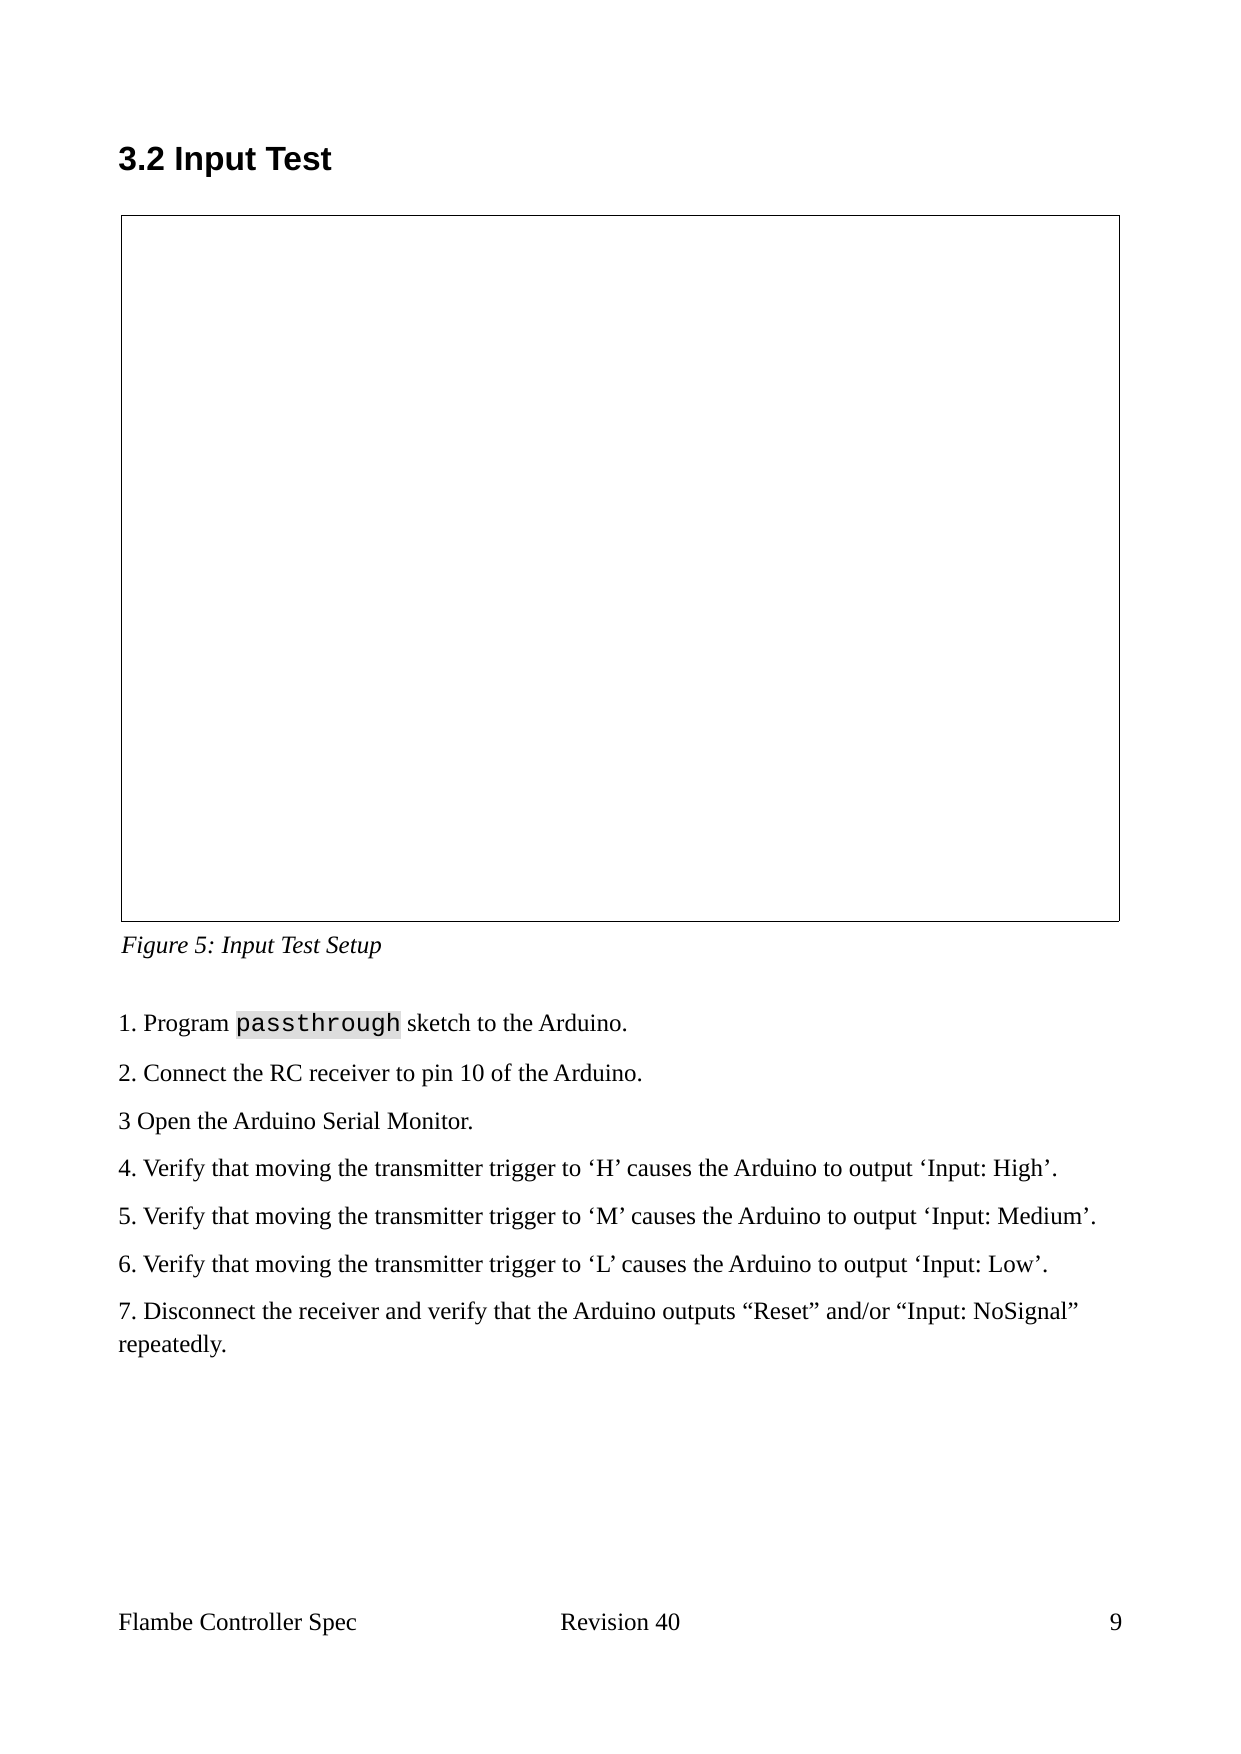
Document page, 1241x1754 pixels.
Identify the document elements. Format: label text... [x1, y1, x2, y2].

text Figure 5: Input Test Setup [121, 922, 1119, 959]
text 3 Open the Arduino Serial Monitor. [118, 1106, 1122, 1134]
text 1. Program passthrough sketch to the Arduino. [118, 1008, 1122, 1039]
text [122, 216, 1119, 921]
subtitle 3.2 Input Test [118, 139, 1122, 178]
text 4. Verify that moving the transmitter trigger to ‘H’ causes the Arduino to output ‘Input: High’. [118, 1153, 1122, 1182]
text 7. Disconnect the receiver and verify that the Arduino outputs “Reset” and/or “Input: NoSignal” repeatedly. [118, 1296, 1122, 1358]
text [121, 206, 1119, 215]
text 5. Verify that moving the transmitter trigger to ‘M’ causes the Arduino to output ‘Input: Medium’. [118, 1201, 1122, 1230]
text 2. Connect the RC receiver to pin 10 of the Arduino. [118, 1058, 1122, 1087]
text 6. Verify that moving the transmitter trigger to ‘L’ causes the Arduino to output ‘Input: Low’. [118, 1249, 1122, 1277]
